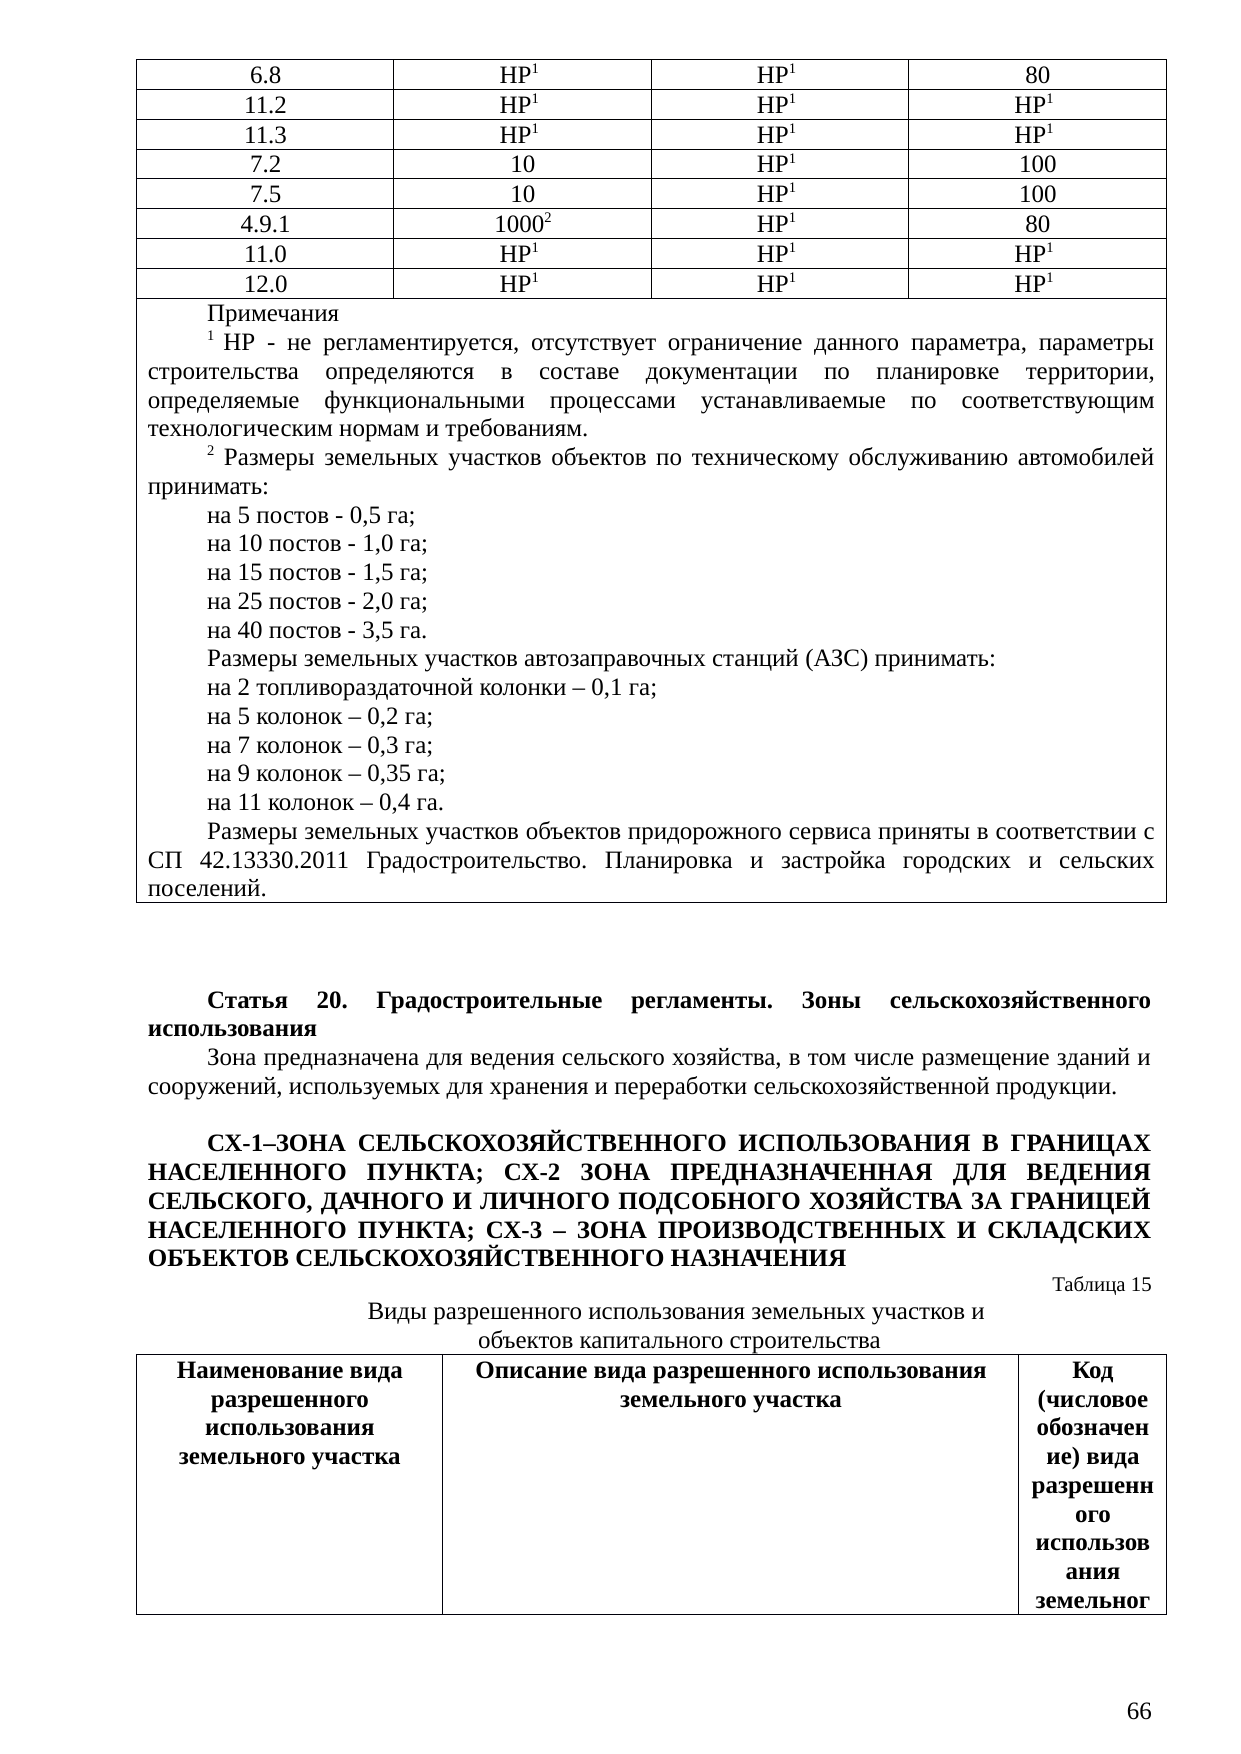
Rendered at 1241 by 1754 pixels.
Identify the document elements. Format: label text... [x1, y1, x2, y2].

table_cell 11.2 [137, 90, 393, 119]
table_cell НР1 [394, 120, 651, 148]
table_cell НР1 [394, 90, 651, 119]
table_cell НР1 [652, 90, 908, 119]
table_cell НР1 [652, 269, 908, 297]
table_cell НР1 [652, 150, 908, 178]
table_cell Примечания 1 НР - не регламентируется, отсутствует ограничение данного параметра, параметры строительства определяются в составе документации по планировке территории, определяемые функциональными процессами устанавливаемые по соответствующим технологическим нормам и требованиям. 2 Размеры земельных участков объектов по техническому обслуживанию автомобилей принимать: на 5 постов - 0,5 га; на 10 постов - 1,0 га; на 15 постов - 1,5 га; на 25 постов - 2,0 га; на 40 постов - 3,5 га. Размеры земельных участков автозаправочных станций (АЗС) принимать: на 2 топливораздаточной колонки – 0,1 га; на 5 колонок – 0,2 га; на 7 колонок – 0,3 га; на 9 колонок – 0,35 га; на 11 колонок – 0,4 га. Размеры земельных участков объектов придорожного сервиса приняты в соответствии с СП 42.13330.2011 Градостроительство. Планировка и застройка городских и сельских поселений. [137, 299, 1166, 902]
table_cell 100 [909, 150, 1166, 178]
table_cell 10002 [394, 209, 651, 238]
table_cell НР1 [394, 239, 651, 268]
text Таблица 15 [148, 1272, 1152, 1296]
table_cell НР1 [909, 120, 1166, 148]
subtitle Статья 20. Градостроительные регламенты. Зоны сельскохозяйственного использования [148, 985, 1152, 1042]
table_cell 10 [394, 150, 651, 178]
table_cell НР1 [652, 209, 908, 238]
table_header Описание вида разрешенного использования земельного участка [443, 1355, 1018, 1614]
table_header Код (числовое обозначение) вида разрешенного использования земельног [1019, 1355, 1166, 1614]
table_cell 7.5 [137, 179, 393, 208]
table_cell 11.3 [137, 120, 393, 148]
table_cell 11.0 [137, 239, 393, 268]
table_cell 4.9.1 [137, 209, 393, 238]
text СХ-1–ЗОНА СЕЛЬСКОХОЗЯЙСТВЕННОГО ИСПОЛЬЗОВАНИЯ В ГРАНИЦАХ НАСЕЛЕННОГО ПУНКТА; СХ-2 ЗОНА ПРЕДНАЗНАЧЕННАЯ ДЛЯ ВЕДЕНИЯ СЕЛЬСКОГО, ДАЧНОГО И ЛИЧНОГО ПОДСОБНОГО ХОЗЯЙСТВА ЗА ГРАНИЦЕЙ НАСЕЛЕННОГО ПУНКТА; СХ-3 – ЗОНА ПРОИЗВОДСТВЕННЫХ И СКЛАДСКИХ ОБЪЕКТОВ СЕЛЬСКОХОЗЯЙСТВЕННОГО НАЗНАЧЕНИЯ [148, 1128, 1152, 1272]
table_cell 80 [909, 60, 1166, 89]
table_cell НР1 [394, 60, 651, 89]
table_cell НР1 [652, 179, 908, 208]
text объектов капитального строительства [148, 1325, 1152, 1354]
table_header Наименование вида разрешенного использования земельного участка [137, 1355, 442, 1614]
table_cell НР1 [909, 90, 1166, 119]
table_cell НР1 [394, 269, 651, 297]
table_cell НР1 [652, 60, 908, 89]
table_cell 12.0 [137, 269, 393, 297]
table_cell 7.2 [137, 150, 393, 178]
table_cell НР1 [909, 269, 1166, 297]
table_cell 100 [909, 179, 1166, 208]
table_cell 6.8 [137, 60, 393, 89]
table_cell НР1 [652, 120, 908, 148]
text Зона предназначена для ведения сельского хозяйства, в том числе размещение зданий и сооружений, используемых для хранения и переработки сельскохозяйственной продукции. [148, 1042, 1152, 1100]
table_cell НР1 [909, 239, 1166, 268]
table_cell 80 [909, 209, 1166, 238]
table_cell 10 [394, 179, 651, 208]
text Виды разрешенного использования земельных участков и [148, 1296, 1152, 1325]
table_cell НР1 [652, 239, 908, 268]
